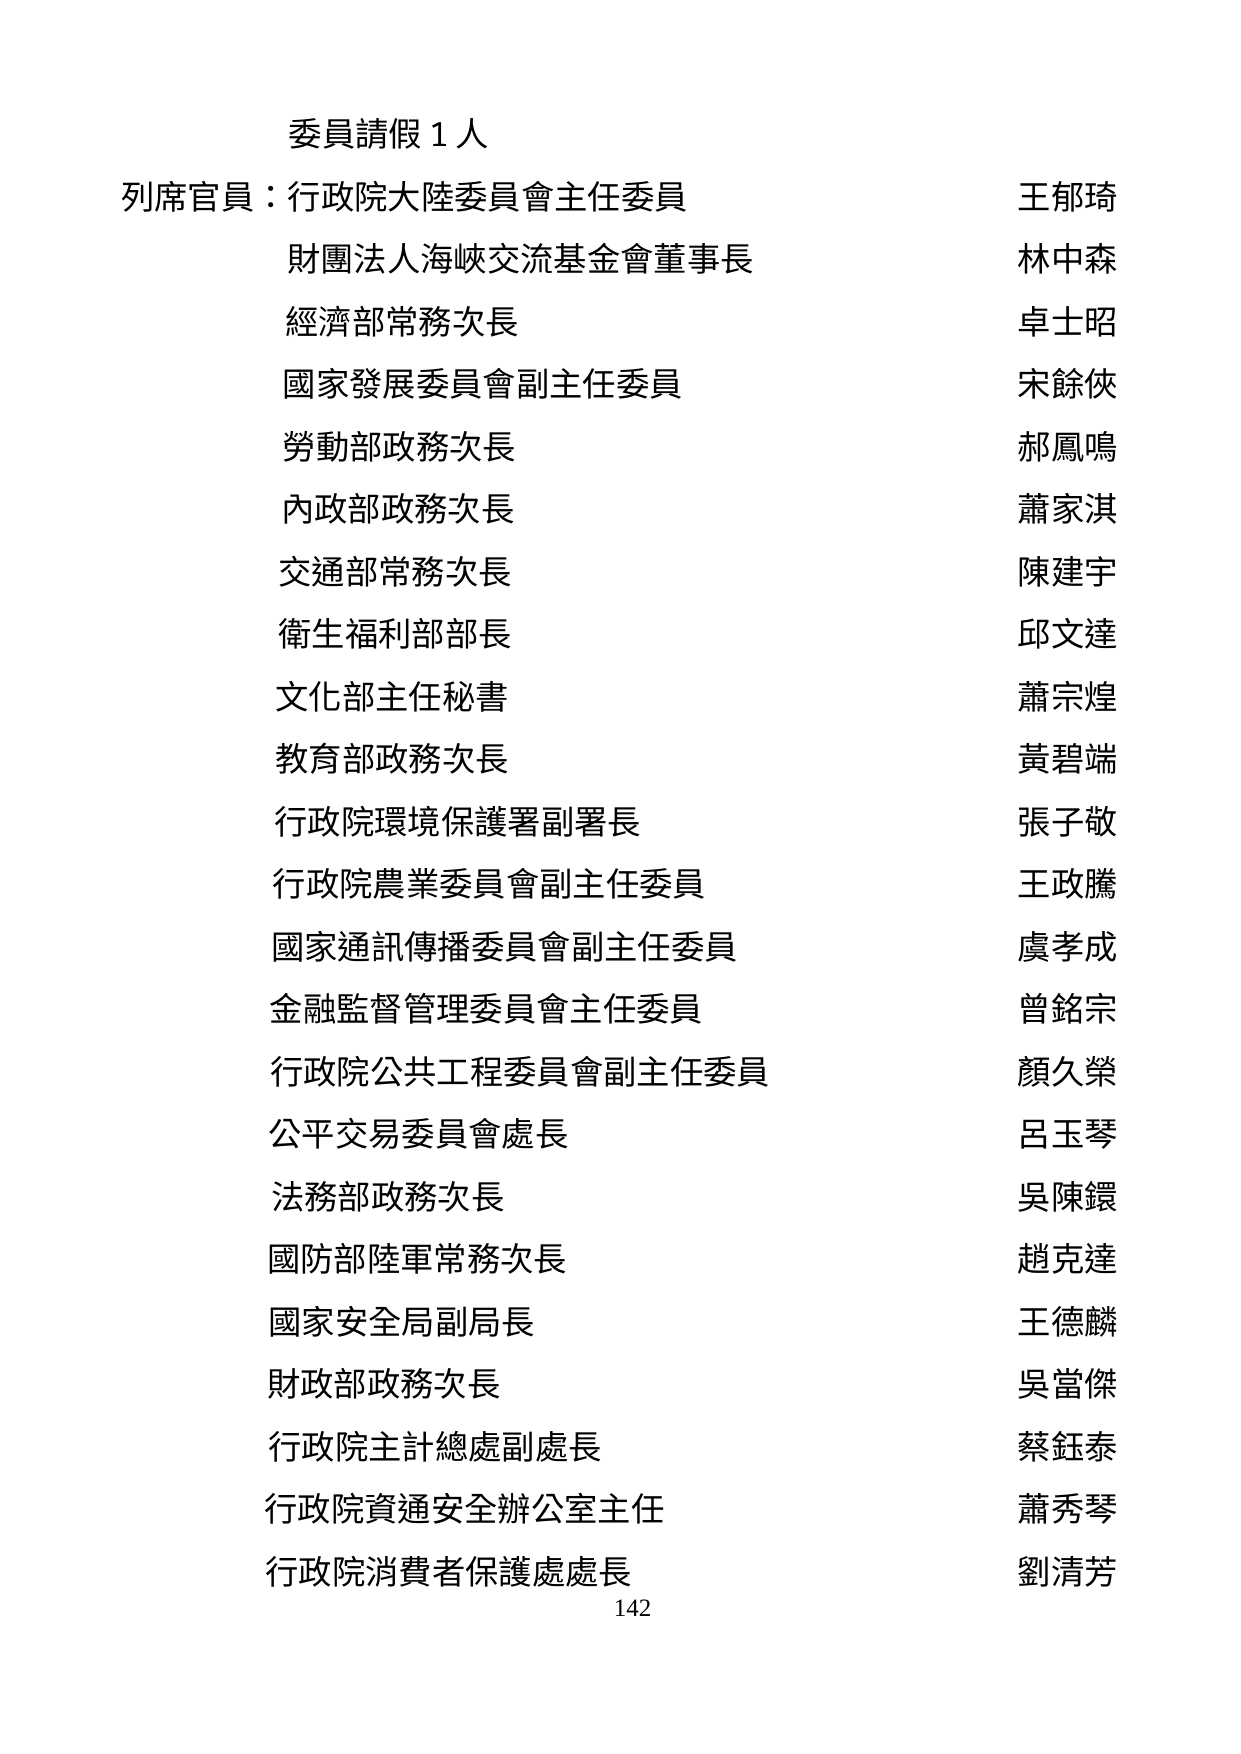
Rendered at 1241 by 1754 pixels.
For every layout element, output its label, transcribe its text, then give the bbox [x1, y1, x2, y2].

text 委員請假1人 [263, 91, 1144, 153]
text 國防部陸軍常務次長 趙克達 [267, 1216, 1118, 1278]
text 交通部常務次長 陳建宇 [275, 528, 1118, 591]
text 行政院主計總處副處長 蔡鈺泰 [268, 1403, 1118, 1466]
text 列席官員：行政院大陸委員會主任委員 王郁琦 [121, 153, 1118, 216]
text 內政部政務次長 蕭家淇 [275, 466, 1118, 528]
text 財政部政務次長 吳當傑 [267, 1341, 1118, 1403]
text 教育部政務次長 黃碧端 [275, 716, 1118, 778]
text 行政院公共工程委員會副主任委員 顏久榮 [270, 1028, 1118, 1091]
text 衛生福利部部長 邱文達 [275, 591, 1118, 653]
text 行政院環境保護署副署長 張子敬 [274, 778, 1118, 841]
text 國家發展委員會副主任委員 宋餘俠 [275, 341, 1118, 403]
text 財團法人海峽交流基金會董事長 林中森 [275, 216, 1118, 278]
text 文化部主任秘書 蕭宗煌 [275, 653, 1118, 716]
text 國家安全局副局長 王德麟 [268, 1278, 1118, 1341]
text 金融監督管理委員會主任委員 曾銘宗 [269, 966, 1118, 1028]
text 公平交易委員會處長 呂玉琴 [268, 1091, 1118, 1153]
text 行政院消費者保護處處長 劉清芳 [265, 1528, 1118, 1591]
text 行政院資通安全辦公室主任 蕭秀琴 [264, 1466, 1118, 1528]
text 行政院農業委員會副主任委員 王政騰 [272, 841, 1118, 903]
text 經濟部常務次長 卓士昭 [275, 278, 1118, 341]
text 法務部政務次長 吳陳鐶 [271, 1153, 1118, 1216]
text 勞動部政務次長 郝鳳鳴 [275, 403, 1118, 466]
text 國家通訊傳播委員會副主任委員 虞孝成 [271, 903, 1118, 966]
